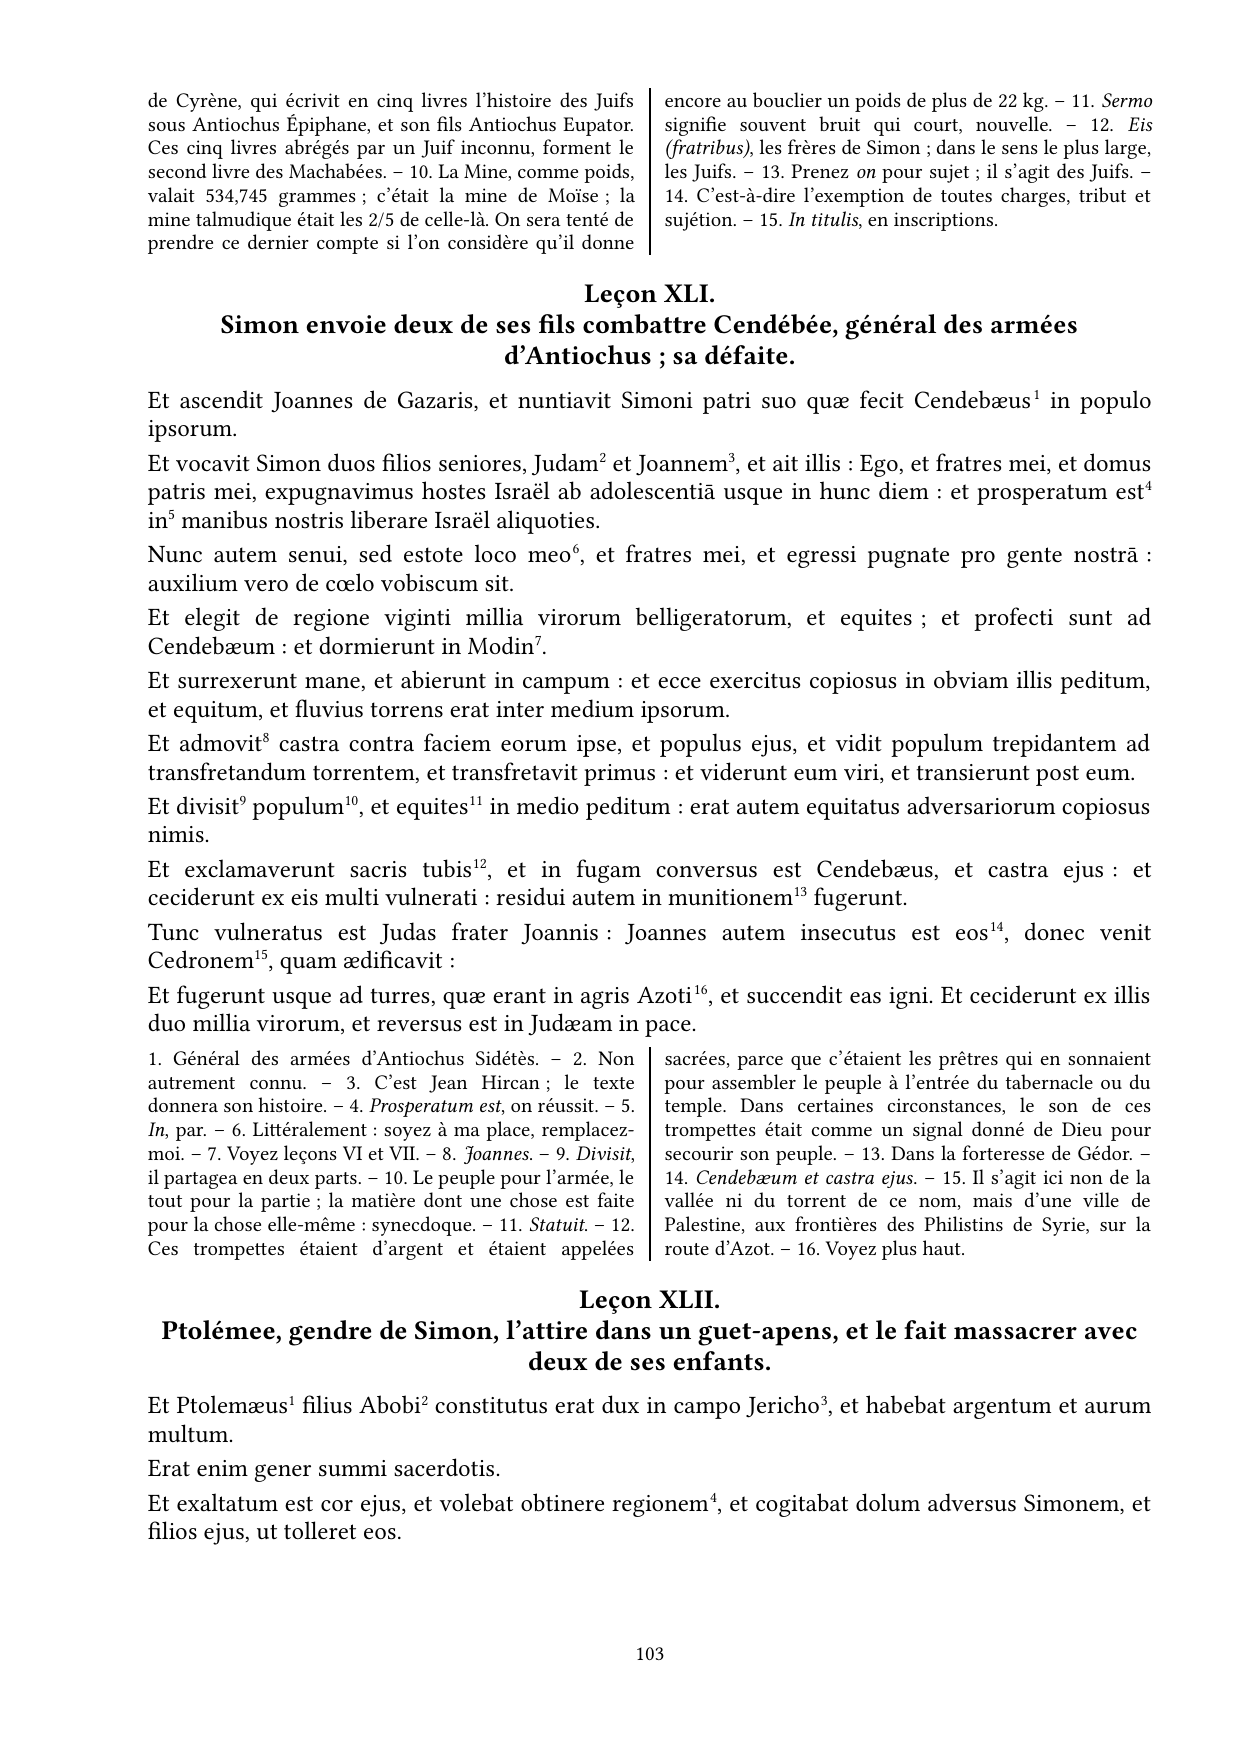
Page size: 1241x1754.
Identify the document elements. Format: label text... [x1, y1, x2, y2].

text Tunc vulneratus est Judas frater Joannis : Joannes autem insecutus est eos14, donec venit Cedronem15, quam ædificavit : [148, 918, 1152, 975]
text sacrées, parce que c’étaient les prêtres qui en sonnaient pour assembler le peuple à l’entrée du tabernacle ou du temple. Dans certaines circonstances, le son de ces trompettes était comme un signal donné de Dieu pour secourir son peuple. – 13. Dans la forteresse de Gédor. – 14. Cendebæum et castra ejus. – 15. Il s’agit ici non de la vallée ni du torrent de ce nom, mais d’une ville de Palestine, aux frontières des Philistins de Syrie, sur la route d’Azot. – 16. Voyez plus haut. [664, 1047, 1152, 1260]
text Erat enim gener summi sacerdotis. [148, 1454, 1152, 1483]
text Et surrexerunt mane, et abierunt in campum : et ecce exercitus copiosus in obviam illis peditum, et equitum, et fluvius torrens erat inter medium ipsorum. [148, 666, 1152, 723]
text Et elegit de regione viginti millia virorum belligeratorum, et equites ; et profecti sunt ad Cendebæum : et dormierunt in Modin7. [148, 603, 1152, 660]
text encore au bouclier un poids de plus de 22 kg. – 11. Sermo signifie souvent bruit qui court, nouvelle. – 12. Eis (fratribus), les frères de Simon ; dans le sens le plus large, les Juifs. – 13. Prenez on pour sujet ; il s’agit des Juifs. – 14. C’est-à-dire l’exemption de toutes charges, tribut et sujétion. – 15. In titulis, en inscriptions. [664, 88, 1152, 231]
text 1. Général des armées d’Antiochus Sidétès. – 2. Non autrement connu. – 3. C’est Jean Hircan ; le texte donnera son histoire. – 4. Prosperatum est, on réussit. – 5. In, par. – 6. Littéralement : soyez à ma place, remplacez-moi. – 7. Voyez leçons VI et VII. – 8. Joannes. – 9. Divisit, il partagea en deux parts. – 10. Le peuple pour l’armée, le tout pour la partie ; la matière dont une chose est faite pour la chose elle-même : synecdoque. – 11. Statuit. – 12. Ces trompettes étaient d’argent et étaient appelées [148, 1047, 635, 1260]
text Et Ptolemæus1 filius Abobi2 constitutus erat dux in campo Jericho3, et habebat argentum et aurum multum. [148, 1392, 1152, 1449]
text Et admovit8 castra contra faciem eorum ipse, et populus ejus, et vidit populum trepidantem ad transfretandum torrentem, et transfretavit primus : et viderunt eum viri, et transierunt post eum. [148, 729, 1152, 786]
text Et exaltatum est cor ejus, et volebat obtinere regionem4, et cogitabat dolum adversus Simonem, et filios ejus, ut tolleret eos. [148, 1489, 1152, 1546]
text Et fugerunt usque ad turres, quæ erant in agris Azoti16, et succendit eas igni. Et ceciderunt ex illis duo millia virorum, et reversus est in Judæam in pace. [148, 981, 1152, 1038]
text Et vocavit Simon duos filios seniores, Judam2 et Joannem3, et ait illis : Ego, et fratres mei, et domus patris mei, expugnavimus hostes Israël ab adolescentiā usque in hunc diem : et prosperatum est4 in5 manibus nostris liberare Israël aliquoties. [148, 449, 1152, 534]
text Et divisit9 populum10, et equites11 in medio peditum : erat autem equitatus adversariorum copiosus nimis. [148, 792, 1152, 849]
text Leçon XLI. Simon envoie deux de ses fils combattre Cendébée, général des armées d’Antiochus ; sa défaite. [148, 278, 1152, 371]
text de Cyrène, qui écrivit en cinq livres l’histoire des Juifs sous Antiochus Épiphane, et son fils Antiochus Eupator. Ces cinq livres abrégés par un Juif inconnu, forment le second livre des Machabées. – 10. La Mine, comme poids, valait 534,745 grammes ; c’était la mine de Moïse ; la mine talmudique était les 2/5 de celle-là. On sera tenté de prendre ce dernier compte si l’on considère qu’il donne [148, 88, 635, 255]
text Et ascendit Joannes de Gazaris, et nuntiavit Simoni patri suo quæ fecit Cendebæus1 in populo ipsorum. [148, 386, 1152, 443]
text Et exclamaverunt sacris tubis12, et in fugam conversus est Cendebæus, et castra ejus : et ceciderunt ex eis multi vulnerati : residui autem in munitionem13 fugerunt. [148, 855, 1152, 912]
text Nunc autem senui, sed estote loco meo6, et fratres mei, et egressi pugnate pro gente nostrā : auxilium vero de cœlo vobiscum sit. [148, 540, 1152, 597]
text Leçon XLII. Ptolémee, gendre de Simon, l’attire dans un guet-apens, et le fait massacrer avec deux de ses enfants. [148, 1284, 1152, 1377]
